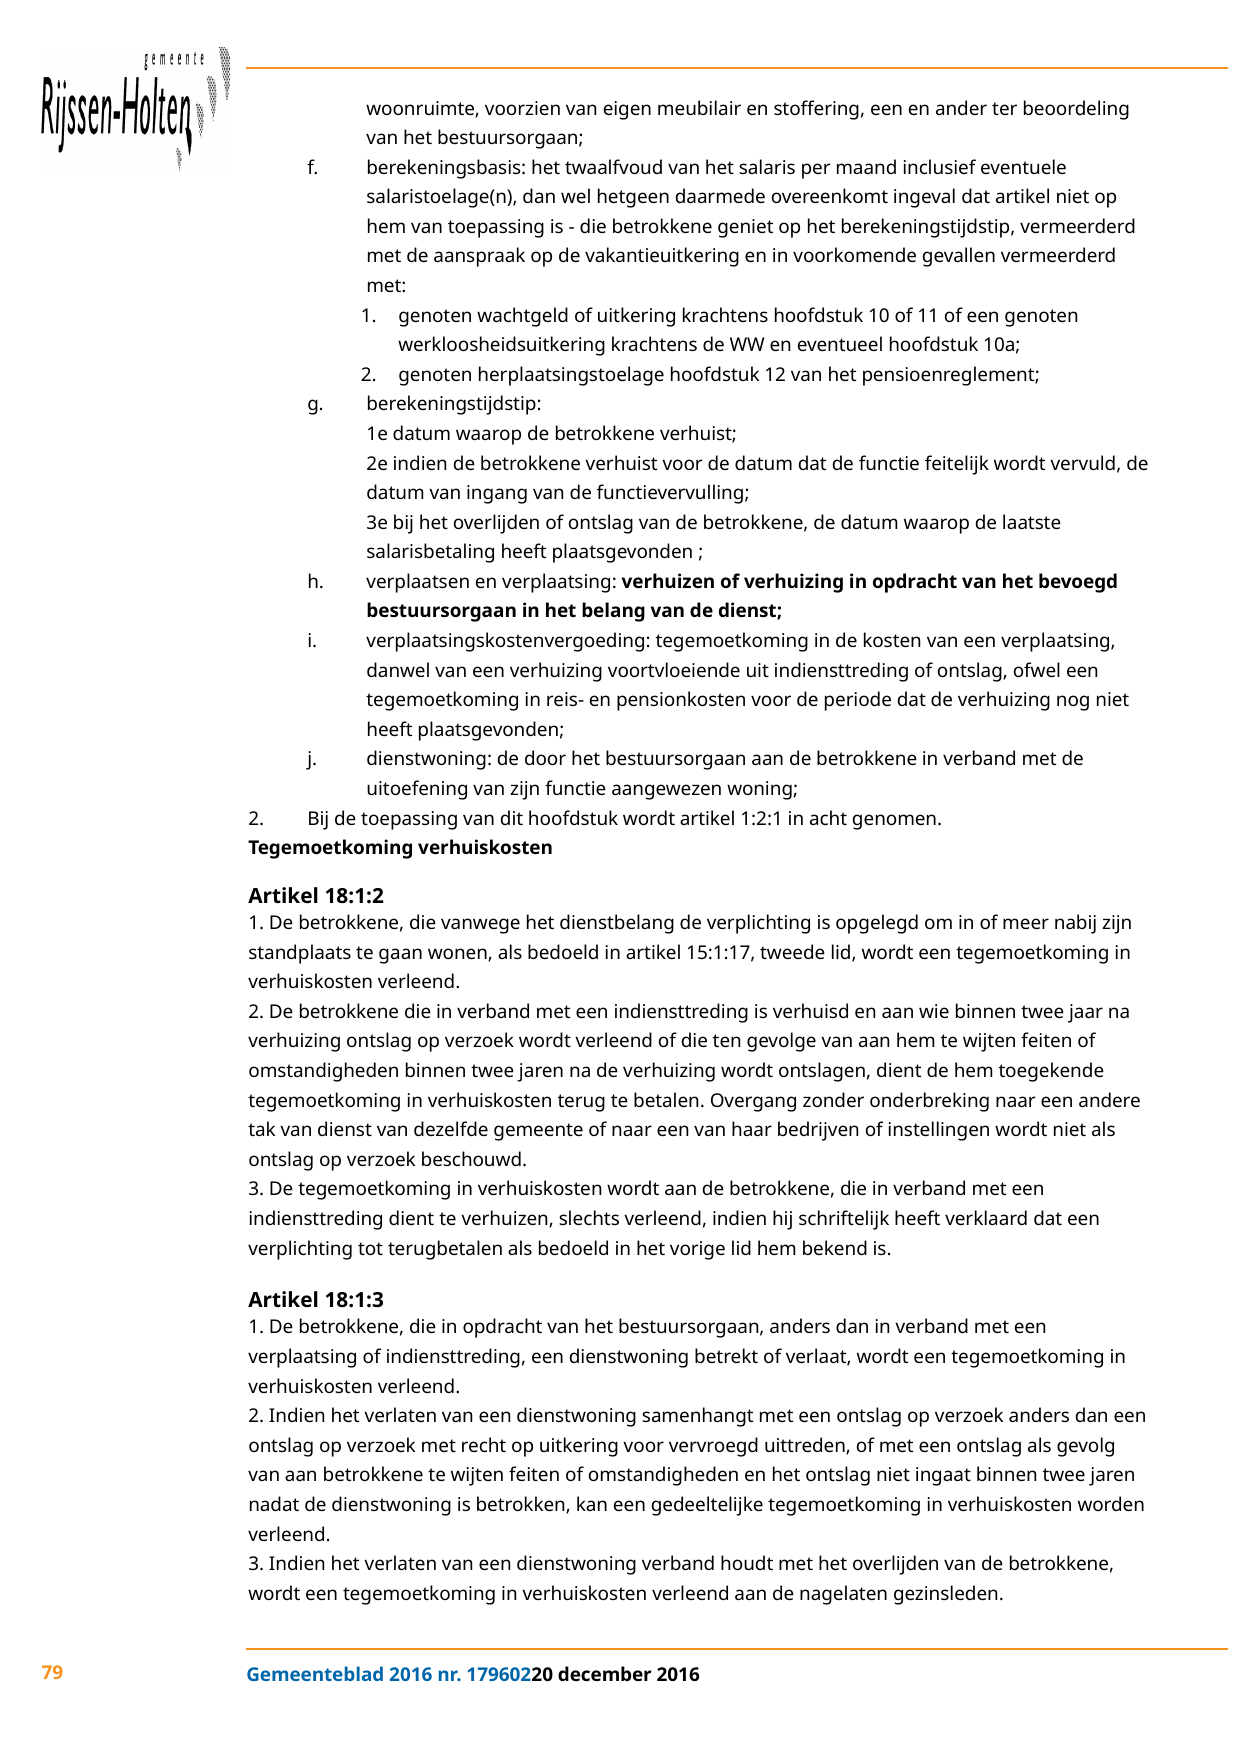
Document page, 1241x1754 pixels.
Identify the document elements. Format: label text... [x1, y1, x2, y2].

list 2e indien de betrokkene verhuist voor de datum dat de functie feitelijk wordt vervuld, de datum van ingang van de functievervulling; [307, 450, 1152, 505]
text 1. De betrokkene, die in opdracht van het bestuursorgaan, anders dan in verband met een verplaatsing of indiensttreding, een dienstwoning betrekt of verlaat, wordt een tegemoetkoming in verhuiskosten verleend. [248, 1314, 1152, 1398]
list verplaatsen en verplaatsing: verhuizen of verhuizing in opdracht van het bevoegd bestuursorgaan in het belang van de dienst; [307, 568, 1152, 623]
text Tegemoetkoming verhuiskosten [248, 834, 1152, 860]
list Bij de toepassing van dit hoofdstuk wordt artikel 1:2:1 in acht genomen. [248, 805, 1152, 831]
list berekeningstijdstip: [307, 391, 1152, 416]
list genoten wachtgeld of uitkering krachtens hoofdstuk 10 of 11 of een genoten werkloosheidsuitkering krachtens de WW en eventueel hoofdstuk 10a; [361, 302, 1152, 357]
picture [41, 47, 231, 172]
list dienstwoning: de door het bestuursorgaan aan de betrokkene in verband met de uitoefening van zijn functie aangewezen woning; [307, 746, 1152, 801]
text Artikel 18:1:3 [248, 1285, 1152, 1314]
list genoten herplaatsingstoelage hoofdstuk 12 van het pensioenreglement; [361, 361, 1152, 387]
list woonruimte, voorzien van eigen meubilair en stoffering, een en ander ter beoordeling van het bestuursorgaan; [307, 95, 1152, 150]
text Artikel 18:1:2 [248, 881, 1152, 909]
list berekeningsbasis: het twaalfvoud van het salaris per maand inclusief eventuele salaristoelage(n), dan wel hetgeen daarmede overeenkomt ingeval dat artikel niet op hem van toepassing is - die betrokkene geniet op het berekeningstijdstip, vermeerderd met de aanspraak op de vakantieuitkering en in voorkomende gevallen vermeerderd met: [307, 154, 1152, 298]
list verplaatsingskostenvergoeding: tegemoetkoming in de kosten van een verplaatsing, danwel van een verhuizing voortvloeiende uit indiensttreding of ontslag, ofwel een tegemoetkoming in reis- en pensionkosten voor de periode dat de verhuizing nog niet heeft plaatsgevonden; [307, 627, 1152, 742]
text 2. De betrokkene die in verband met een indiensttreding is verhuisd en aan wie binnen twee jaar na verhuizing ontslag op verzoek wordt verleend of die ten gevolge van aan hem te wijten feiten of omstandigheden binnen twee jaren na de verhuizing wordt ontslagen, dient de hem toegekende tegemoetkoming in verhuiskosten terug te betalen. Overgang zonder onderbreking naar een andere tak van dienst van dezelfde gemeente of naar een van haar bedrijven of instellingen wordt niet als ontslag op verzoek beschouwd. [248, 998, 1152, 1172]
text 3. Indien het verlaten van een dienstwoning verband houdt met het overlijden van de betrokkene, wordt een tegemoetkoming in verhuiskosten verleend aan de nagelaten gezinsleden. [248, 1550, 1152, 1606]
text 3. De tegemoetkoming in verhuiskosten wordt aan de betrokkene, die in verband met een indiensttreding dient te verhuizen, slechts verleend, indien hij schriftelijk heeft verklaard dat een verplichting tot terugbetalen als bedoeld in het vorige lid hem bekend is. [248, 1176, 1152, 1261]
text 1. De betrokkene, die vanwege het dienstbelang de verplichting is opgelegd om in of meer nabij zijn standplaats te gaan wonen, als bedoeld in artikel 15:1:17, tweede lid, wordt een tegemoetkoming in verhuiskosten verleend. [248, 909, 1152, 994]
list 1e datum waarop de betrokkene verhuist; [307, 420, 1152, 446]
list 3e bij het overlijden of ontslag van de betrokkene, de datum waarop de laatste salarisbetaling heeft plaatsgevonden ; [307, 509, 1152, 564]
text 2. Indien het verlaten van een dienstwoning samenhangt met een ontslag op verzoek anders dan een ontslag op verzoek met recht op uitkering voor vervroegd uittreden, of met een ontslag als gevolg van aan betrokkene te wijten feiten of omstandigheden en het ontslag niet ingaat binnen twee jaren nadat de dienstwoning is betrokken, kan een gedeeltelijke tegemoetkoming in verhuiskosten worden verleend. [248, 1402, 1152, 1546]
